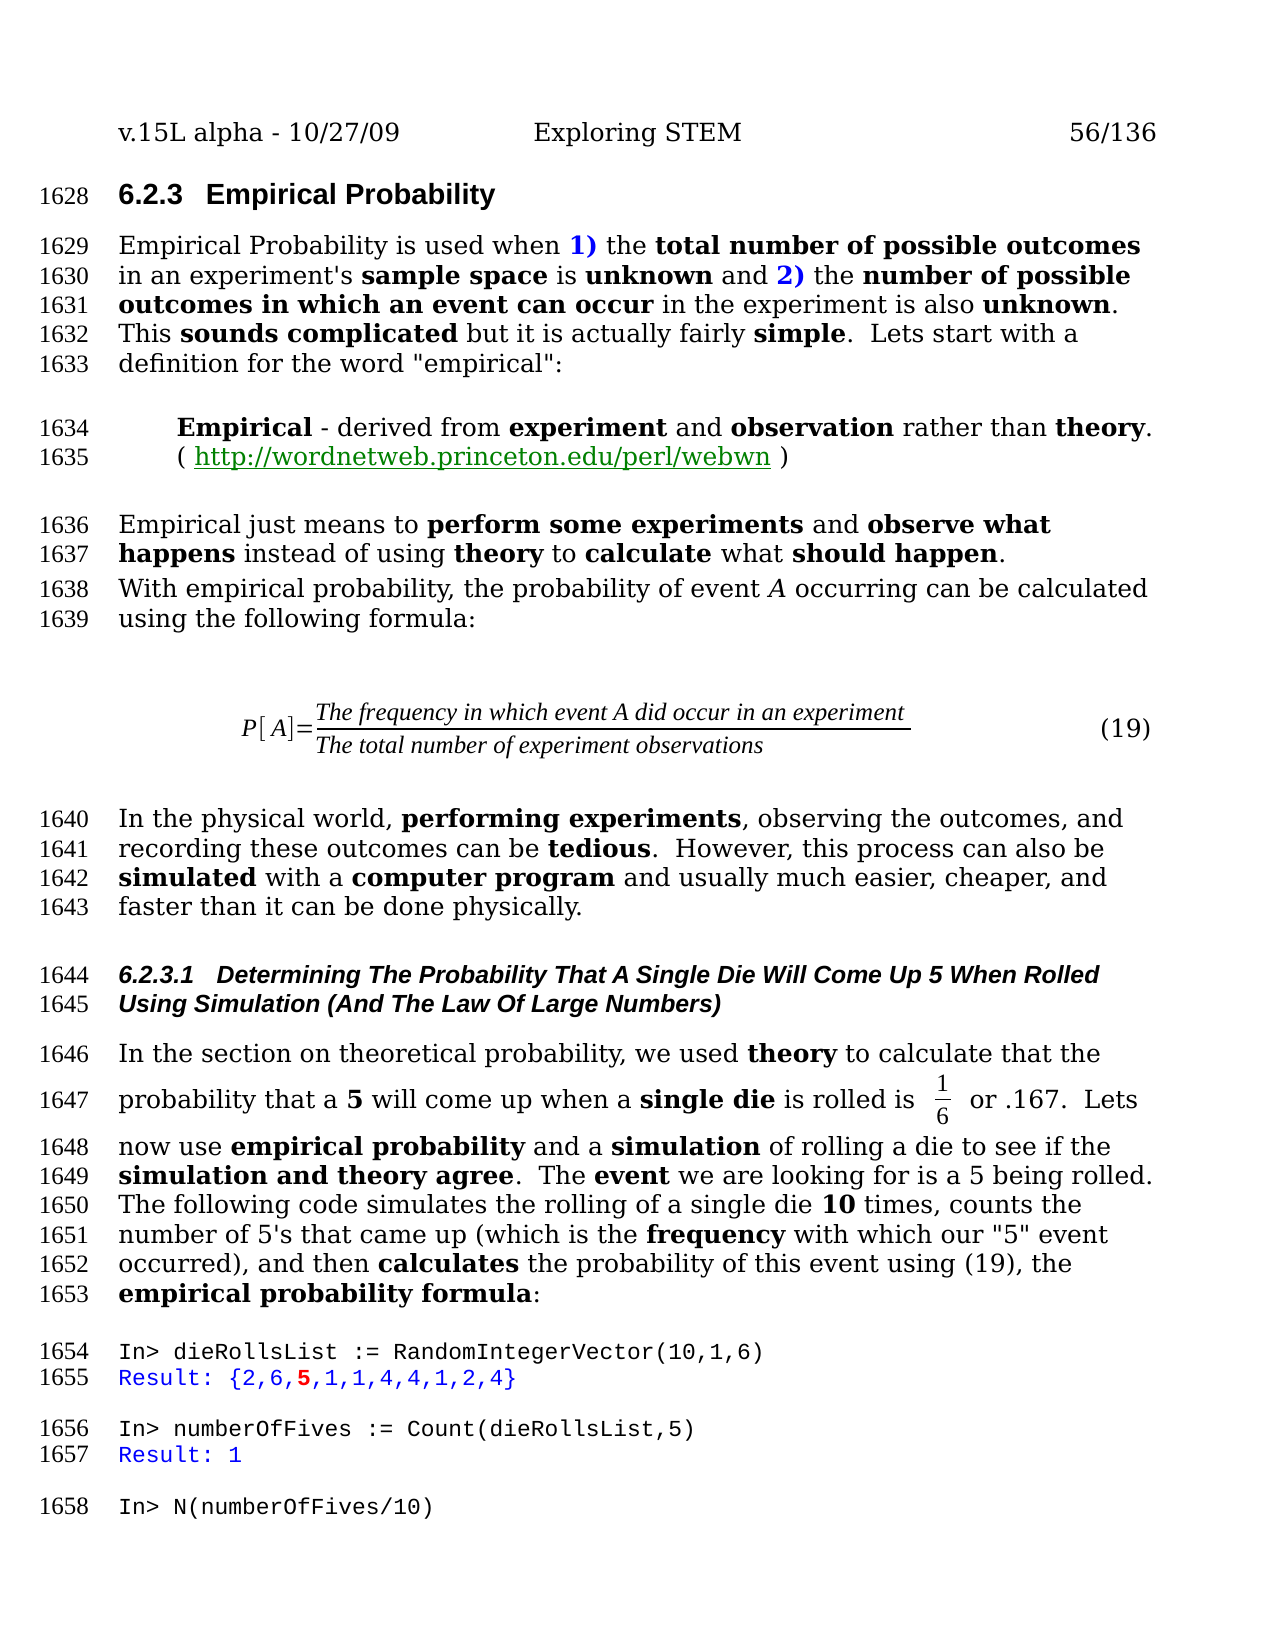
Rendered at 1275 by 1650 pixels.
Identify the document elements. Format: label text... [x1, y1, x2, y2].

text In> numberOfFives := Count(dieRollsList,5) [118, 1418, 1157, 1444]
text Result: {2,6,5,1,1,4,4,1,2,4} [118, 1366, 1157, 1392]
subtitle Empirical Probability [118, 177, 1157, 210]
text In> N(numberOfFives/10) [118, 1496, 1157, 1522]
table_header [118, 691, 1041, 766]
subtitle Determining The Probability That A Single Die Will Come Up 5 When Rolled Using Simulation (And The Law Of Large Numbers) [118, 961, 1157, 1018]
table_header (19) [1041, 691, 1157, 766]
text In the section on theoretical probability, we used theory to calculate that the probability that a 5 will come up when a single die is rolled isor .167. Lets now use empirical probability and a simulation of rolling a die to see if the simulation and theory agree. The event we are looking for is a 5 being rolled. The following code simulates the rolling of a single die 10 times, counts the number of 5's that came up (which is the frequency with which our "5" event occurred), and then calculates the probability of this event using (19), the empirical probability formula: [118, 1038, 1157, 1308]
text In> dieRollsList := RandomIntegerVector(10,1,6) [118, 1340, 1157, 1366]
text In the physical world, performing experiments, observing the outcomes, and recording these outcomes can be tedious. However, this process can also be simulated with a computer program and usually much easier, cheaper, and faster than it can be done physically. [118, 804, 1157, 921]
text Result: 1 [118, 1444, 1157, 1470]
text Empirical Probability is used when 1) the total number of possible outcomes in an experiment's sample space is unknown and 2) the number of possible outcomes in which an event can occur in the experiment is also unknown. This sounds complicated but it is actually fairly simple. Lets start with a definition for the word "empirical": [118, 231, 1157, 378]
text With empirical probability, the probability of event A occurring can be calculated using the following formula: [118, 574, 1157, 633]
text Empirical - derived from experiment and observation rather than theory. ( http://wordnetweb.princeton.edu/perl/webwn ) [176, 413, 1157, 472]
text Empirical just means to perform some experiments and observe what happens instead of using theory to calculate what should happen. [118, 510, 1157, 568]
